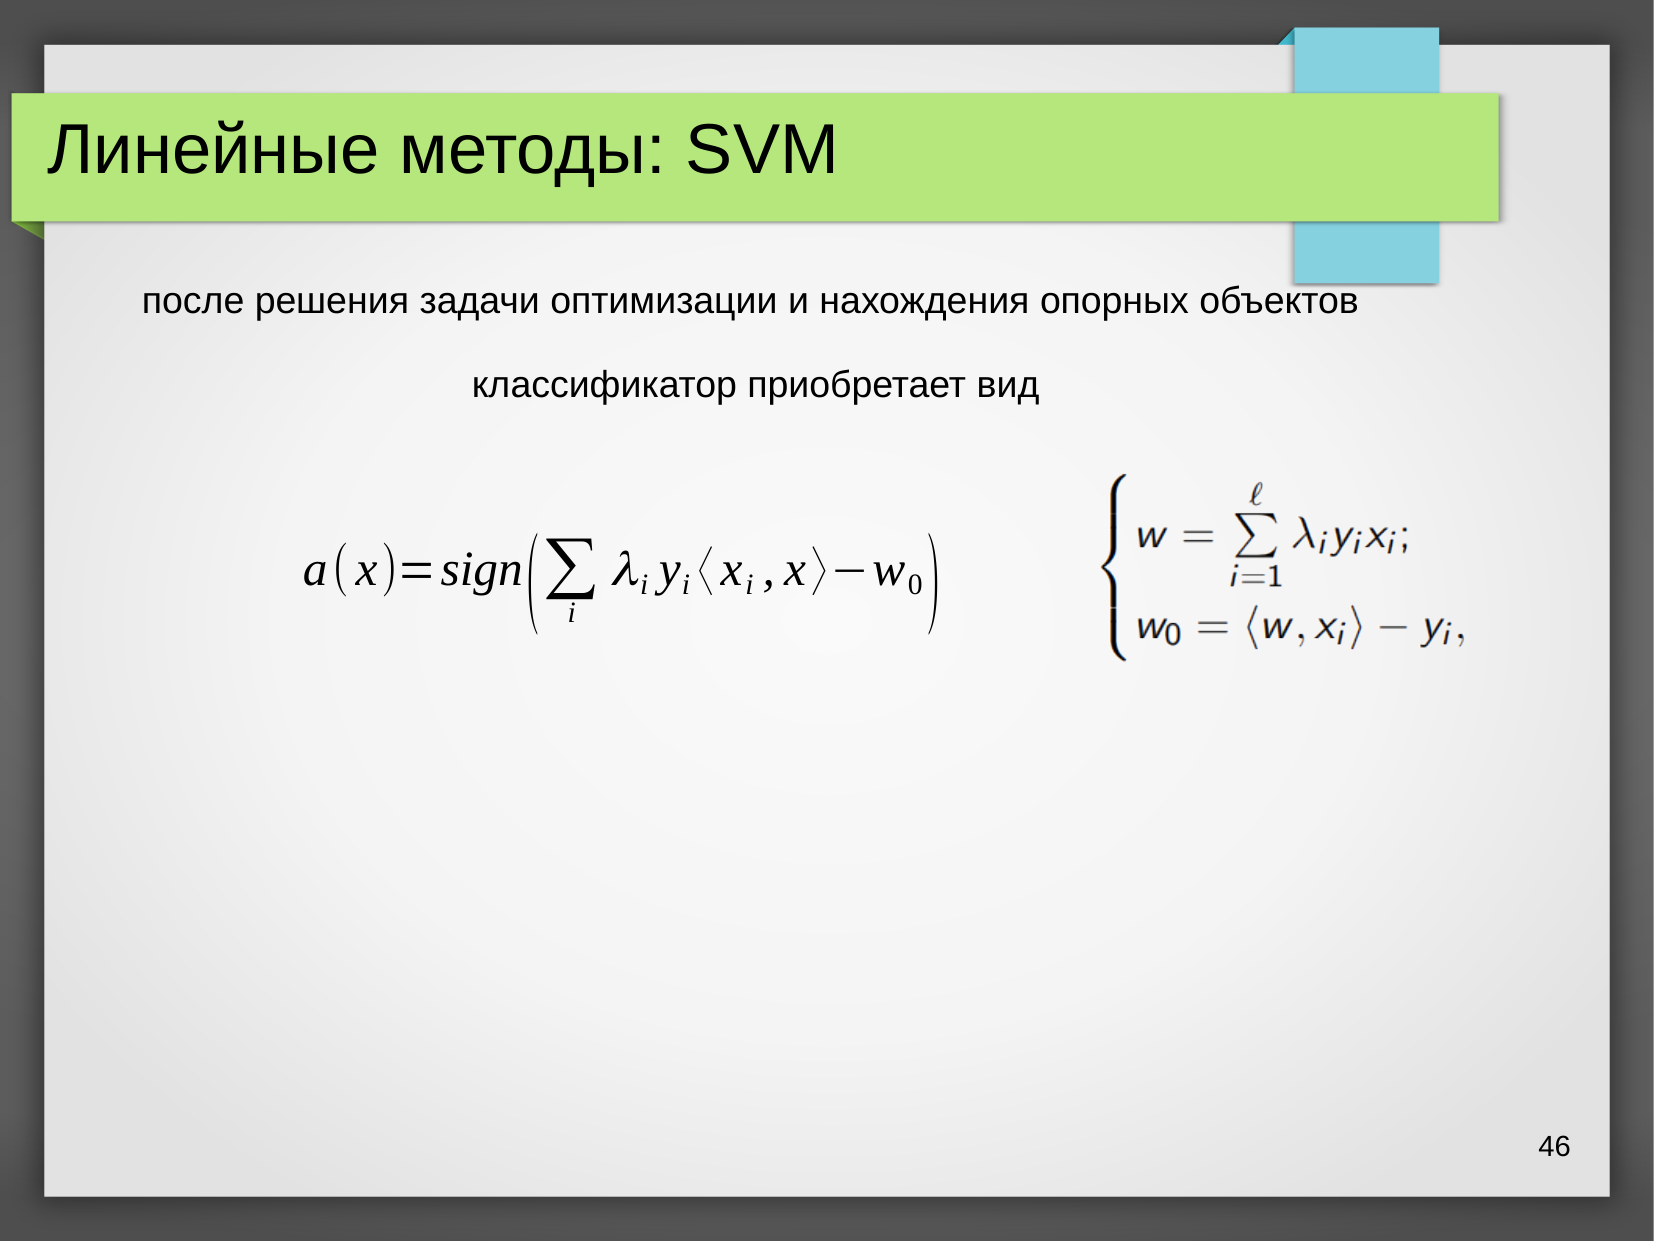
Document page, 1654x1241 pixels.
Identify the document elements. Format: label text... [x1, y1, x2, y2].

chart [295, 530, 947, 638]
title Линейные методы: SVM [47, 109, 1501, 189]
text_box после решения задачи оптимизации и нахождения опорных объектов классификатор приобретает вид [94, 259, 1418, 426]
picture [0, 0, 1654, 1241]
